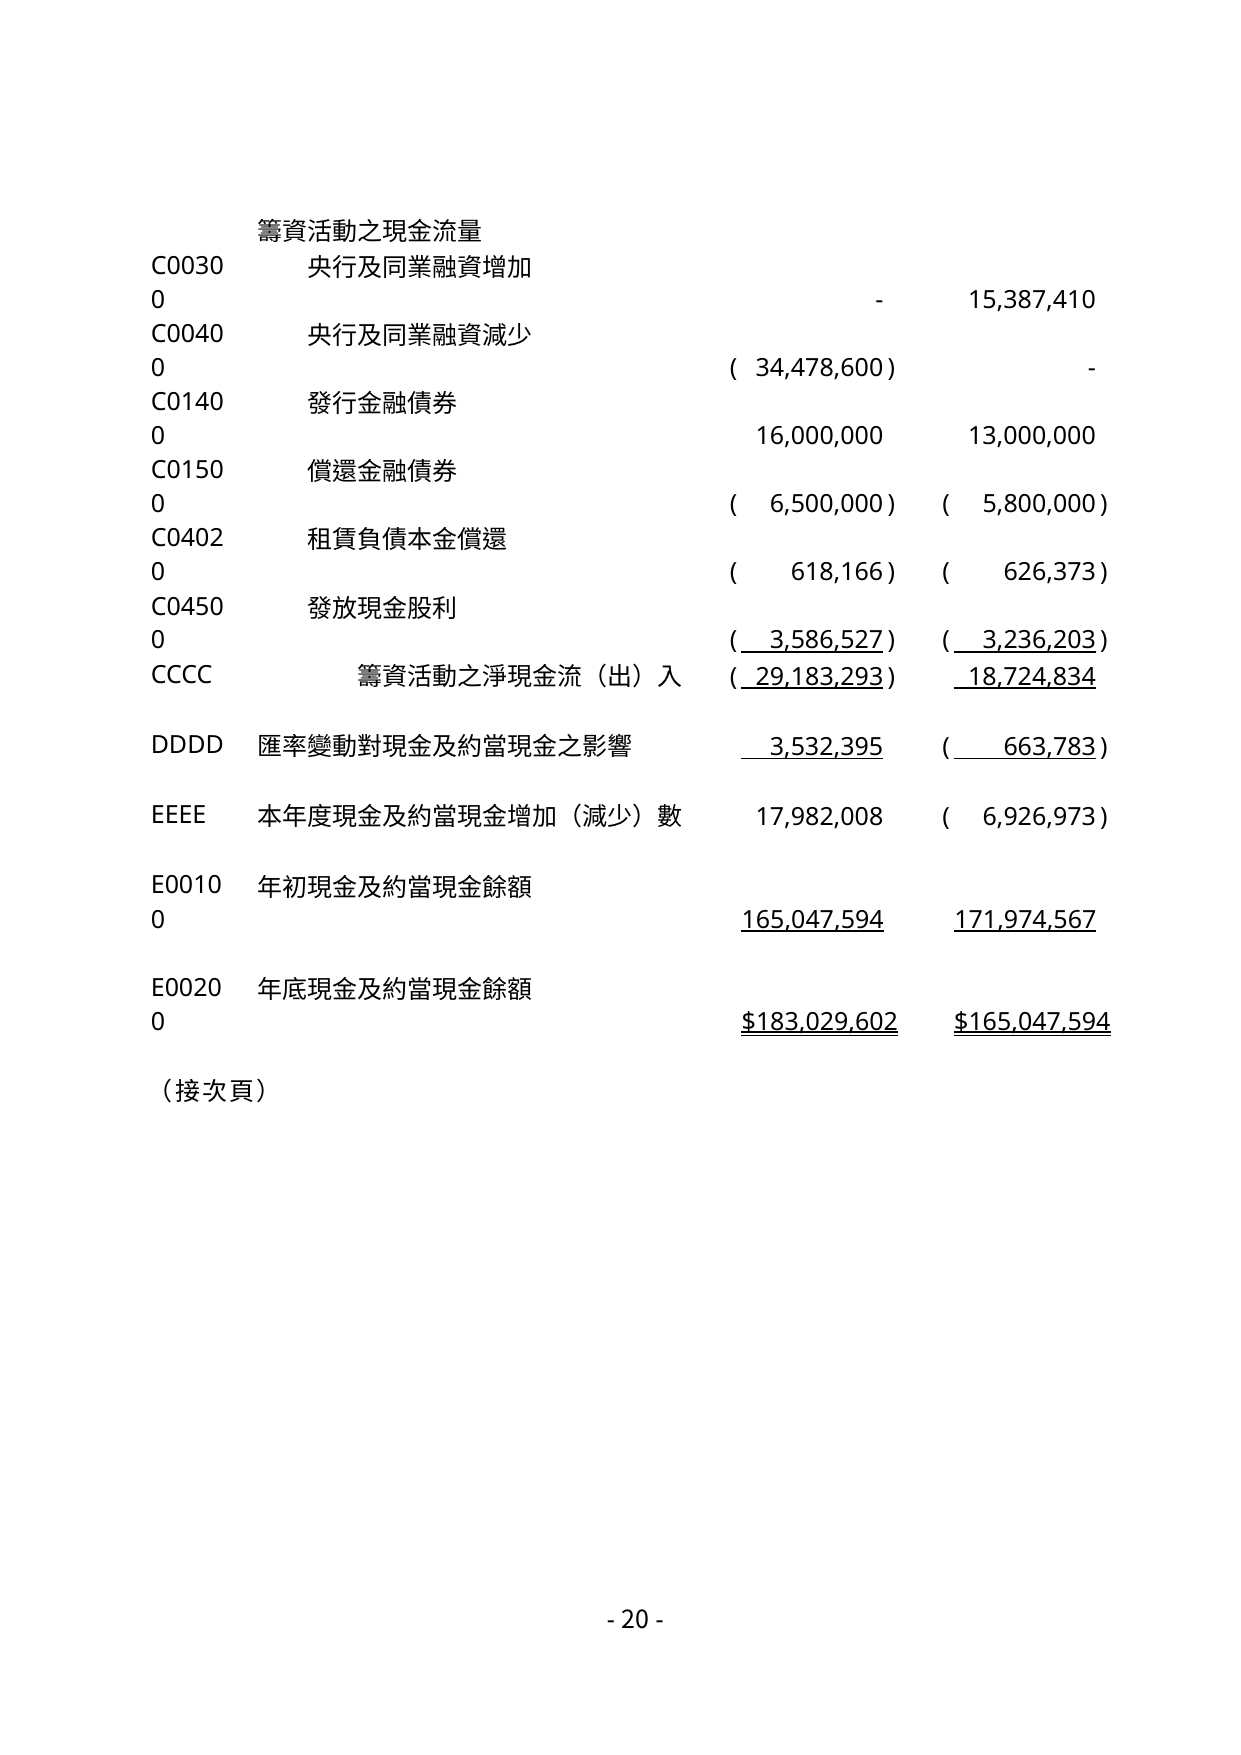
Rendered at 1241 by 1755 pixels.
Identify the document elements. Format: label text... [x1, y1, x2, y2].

table_cell [910, 833, 927, 867]
table_cell [910, 177, 927, 211]
table_cell [254, 935, 697, 969]
table_cell [236, 211, 254, 247]
table_cell [236, 935, 254, 969]
table_cell [928, 693, 1122, 727]
table_cell C01500 [148, 452, 236, 520]
table_cell [910, 248, 927, 316]
table_cell E00200 [148, 969, 236, 1037]
table_cell C01400 [148, 384, 236, 452]
table_cell [928, 763, 1122, 797]
table_cell [236, 656, 254, 692]
table_cell 發放現金股利 [254, 588, 697, 656]
table_cell [236, 727, 254, 763]
table_cell [910, 520, 927, 588]
table_cell ( 6,926,973 ) [928, 797, 1122, 833]
table_cell 發行金融債券 [254, 384, 697, 452]
table_cell [910, 452, 927, 520]
table_cell [254, 763, 697, 797]
table_cell [148, 833, 236, 867]
table_cell 3,532,395 [715, 727, 910, 763]
table_cell [697, 935, 715, 969]
table_cell [910, 211, 927, 247]
table_cell [697, 177, 715, 211]
table_cell [697, 384, 715, 452]
table_cell [236, 867, 254, 935]
table_cell 償還金融債券 [254, 452, 697, 520]
table_cell 籌資活動之現金流量 [254, 211, 697, 247]
table_cell [697, 211, 715, 247]
table_cell [148, 177, 236, 211]
table_cell $ 183,029,602 [715, 969, 910, 1037]
table_cell ( 29,183,293 ) [715, 656, 910, 692]
table_cell 租賃負債本金償還 [254, 520, 697, 588]
table_cell - [928, 316, 1122, 384]
table_cell [697, 763, 715, 797]
table_cell [910, 867, 927, 935]
table_cell [697, 520, 715, 588]
table_cell [697, 316, 715, 384]
table_cell C04020 [148, 520, 236, 588]
table_cell C04500 [148, 588, 236, 656]
table_cell 本年度現金及約當現金增加（減少）數 [254, 797, 697, 833]
table_cell 籌資活動之淨現金流（出）入 [254, 656, 697, 692]
table_cell 15,387,410 [928, 248, 1122, 316]
table_cell [236, 833, 254, 867]
table_cell 央行及同業融資增加 [254, 248, 697, 316]
table_cell [697, 656, 715, 692]
table_cell [148, 763, 236, 797]
table_cell 16,000,000 [715, 384, 910, 452]
table_cell ( 3,586,527 ) [715, 588, 910, 656]
table_cell 匯率變動對現金及約當現金之影響 [254, 727, 697, 763]
table_cell ( 618,166 ) [715, 520, 910, 588]
table_cell [715, 833, 910, 867]
table_cell ( 5,800,000 ) [928, 452, 1122, 520]
table_cell [910, 935, 927, 969]
table_cell ( 34,478,600 ) [715, 316, 910, 384]
table_cell 17,982,008 [715, 797, 910, 833]
table_cell 年底現金及約當現金餘額 [254, 969, 697, 1037]
table_cell [910, 384, 927, 452]
table_cell [715, 693, 910, 727]
table_cell 13,000,000 [928, 384, 1122, 452]
table_cell [697, 867, 715, 935]
table_cell 年初現金及約當現金餘額 [254, 867, 697, 935]
table_cell [928, 211, 1122, 247]
table_cell [928, 177, 1122, 211]
table_cell ( 3,236,203 ) [928, 588, 1122, 656]
table_cell $ 165,047,594 [928, 969, 1122, 1037]
table_cell C00400 [148, 316, 236, 384]
table_cell [236, 763, 254, 797]
table_cell [910, 727, 927, 763]
table_cell [254, 693, 697, 727]
table_cell [715, 763, 910, 797]
table_cell [697, 452, 715, 520]
table_cell [236, 969, 254, 1037]
table_cell [910, 316, 927, 384]
table_cell [148, 693, 236, 727]
table_cell [697, 833, 715, 867]
table_cell [910, 656, 927, 692]
table_cell [910, 763, 927, 797]
table_cell 165,047,594 [715, 867, 910, 935]
table_cell CCCC [148, 656, 236, 692]
table_cell EEEE [148, 797, 236, 833]
table_cell ( 663,783 ) [928, 727, 1122, 763]
table_cell 18,724,834 [928, 656, 1122, 692]
table_cell [697, 693, 715, 727]
table_cell [236, 452, 254, 520]
table_cell [715, 211, 910, 247]
table_cell [236, 316, 254, 384]
table_cell [910, 588, 927, 656]
table_cell [236, 588, 254, 656]
table_cell [236, 177, 254, 211]
table_cell - [715, 248, 910, 316]
table_cell 171,974,567 [928, 867, 1122, 935]
table_cell [697, 797, 715, 833]
table_cell ( 6,500,000 ) [715, 452, 910, 520]
table_cell [715, 177, 910, 211]
table_cell [697, 588, 715, 656]
table_cell [697, 969, 715, 1037]
table_cell [910, 693, 927, 727]
table_cell [928, 935, 1122, 969]
table_cell [236, 693, 254, 727]
table_cell [697, 248, 715, 316]
table_cell [928, 833, 1122, 867]
table_cell [236, 248, 254, 316]
table_cell [236, 520, 254, 588]
table_cell [910, 797, 927, 833]
table_cell [254, 833, 697, 867]
table_cell [148, 211, 236, 247]
table_cell [254, 177, 697, 211]
table_cell [236, 797, 254, 833]
table_cell [910, 969, 927, 1037]
table_cell C00300 [148, 248, 236, 316]
table_cell [715, 935, 910, 969]
table_cell [697, 727, 715, 763]
table_cell E00100 [148, 867, 236, 935]
table_cell 央行及同業融資減少 [254, 316, 697, 384]
table_cell [148, 935, 236, 969]
table_cell ( 626,373 ) [928, 520, 1122, 588]
table_cell [236, 384, 254, 452]
table_cell DDDD [148, 727, 236, 763]
text （接次頁） [148, 1072, 1122, 1108]
